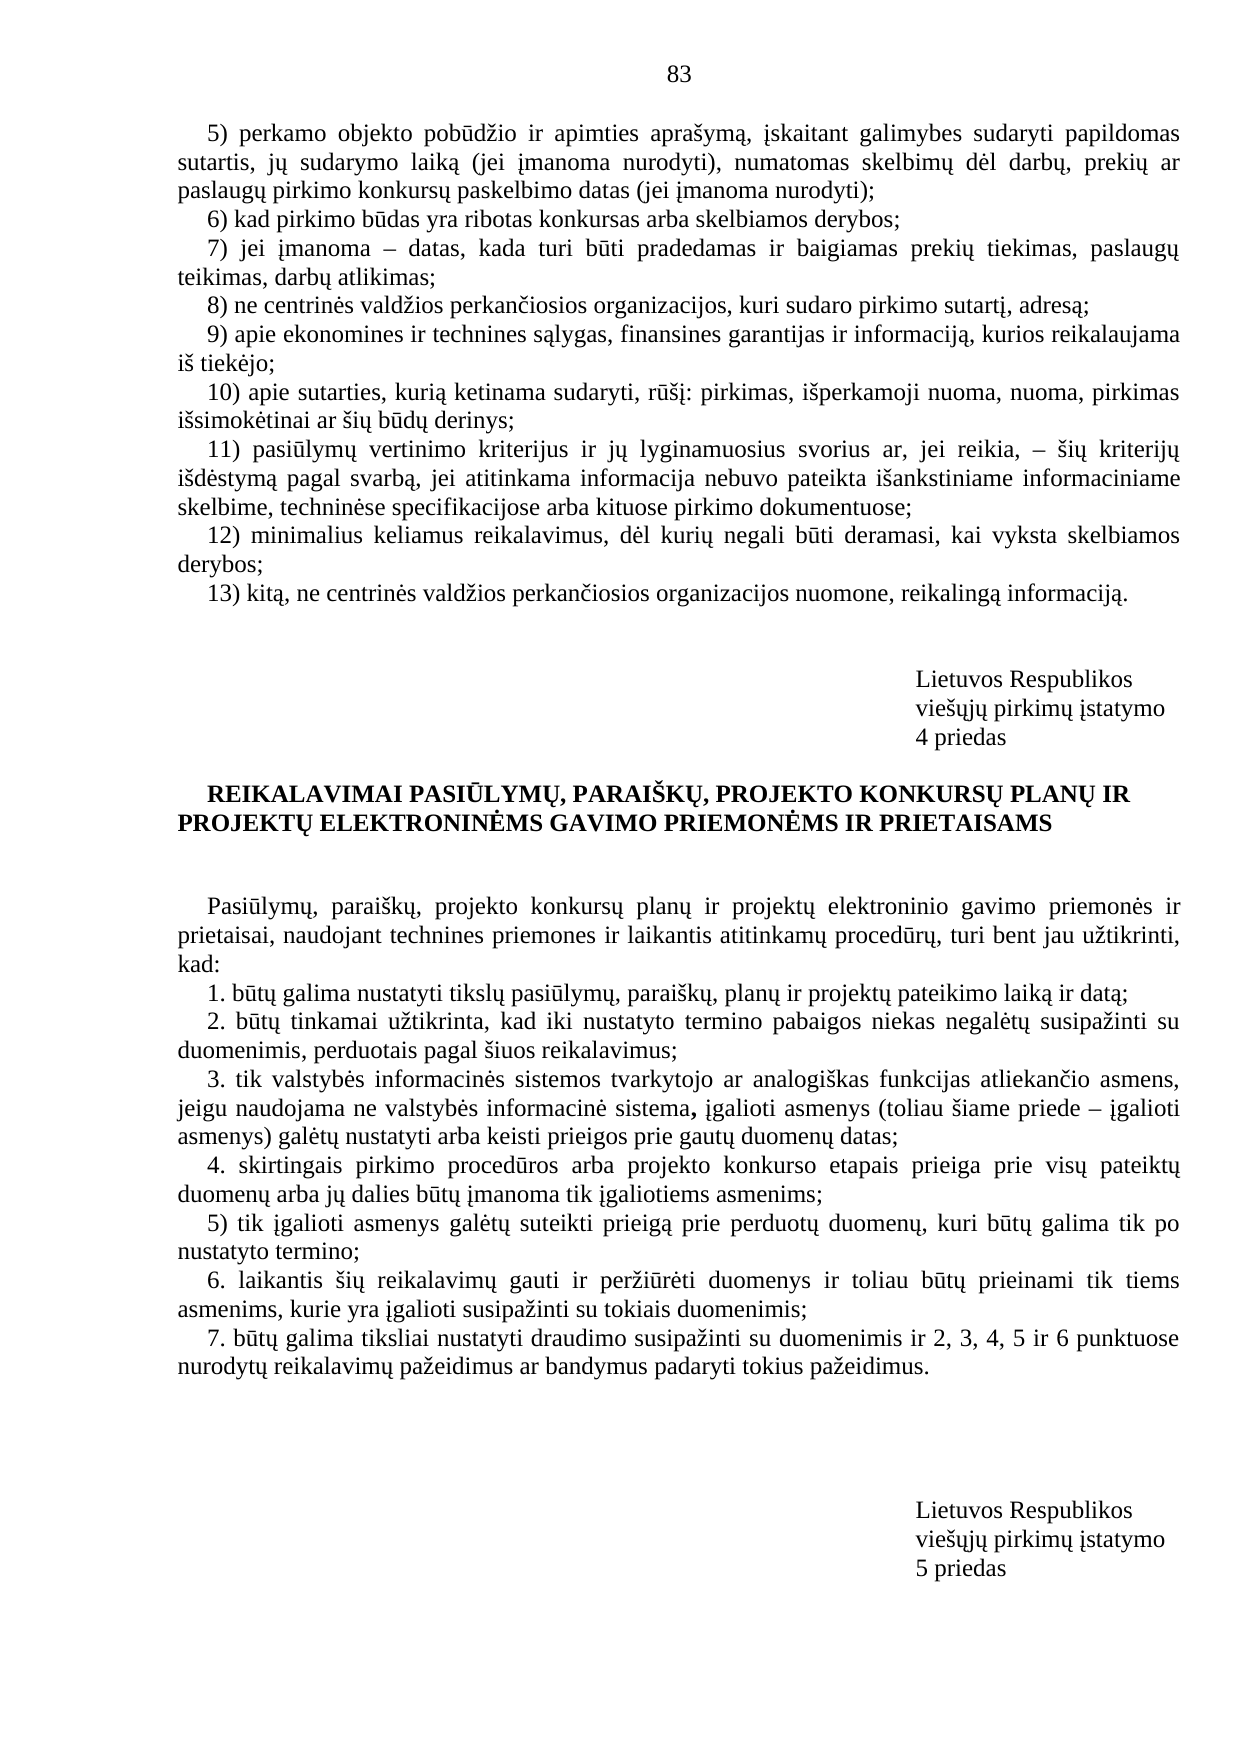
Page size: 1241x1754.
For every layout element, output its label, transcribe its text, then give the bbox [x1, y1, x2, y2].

text 8) ne centrinės valdžios perkančiosios organizacijos, kuri sudaro pirkimo sutartį, adresą; [177, 291, 1181, 319]
text 12) minimalius keliamus reikalavimus, dėl kurių negali būti deramasi, kai vyksta skelbiamos derybos; [177, 521, 1181, 578]
text viešųjų pirkimų įstatymo [886, 693, 1181, 722]
text viešųjų pirkimų įstatymo [886, 1524, 1181, 1553]
text REIKALAVIMAI PASIŪLYMŲ, PARAIŠKŲ, PROJEKTO KONKURSŲ PLANŲ IR PROJEKTŲ ELEKTRONINĖMS GAVIMO PRIEMONĖMS IR PRIETAISAMS [177, 779, 1181, 837]
text 6. laikantis šių reikalavimų gauti ir peržiūrėti duomenys ir toliau būtų prieinami tik tiems asmenims, kurie yra įgalioti susipažinti su tokiais duomenimis; [177, 1265, 1181, 1323]
text 4. skirtingais pirkimo procedūros arba projekto konkurso etapais prieiga prie visų pateiktų duomenų arba jų dalies būtų įmanoma tik įgaliotiems asmenims; [177, 1150, 1181, 1208]
text Lietuvos Respublikos [886, 664, 1181, 693]
text 7. būtų galima tiksliai nustatyti draudimo susipažinti su duomenimis ir 2, 3, 4, 5 ir 6 punktuose nurodytų reikalavimų pažeidimus ar bandymus padaryti tokius pažeidimus. [177, 1323, 1181, 1380]
text 5) perkamo objekto pobūdžio ir apimties aprašymą, įskaitant galimybes sudaryti papildomas sutartis, jų sudarymo laiką (jei įmanoma nurodyti), numatomas skelbimų dėl darbų, prekių ar paslaugų pirkimo konkursų paskelbimo datas (jei įmanoma nurodyti); [177, 118, 1181, 204]
text 2. būtų tinkamai užtikrinta, kad iki nustatyto termino pabaigos niekas negalėtų susipažinti su duomenimis, perduotais pagal šiuos reikalavimus; [177, 1006, 1181, 1064]
text 7) jei įmanoma – datas, kada turi būti pradedamas ir baigiamas prekių tiekimas, paslaugų teikimas, darbų atlikimas; [177, 233, 1181, 291]
text 1. būtų galima nustatyti tikslų pasiūlymų, paraiškų, planų ir projektų pateikimo laiką ir datą; [177, 978, 1181, 1006]
text 11) pasiūlymų vertinimo kriterijus ir jų lyginamuosius svorius ar, jei reikia, – šių kriterijų išdėstymą pagal svarbą, jei atitinkama informacija nebuvo pateikta išankstiniame informaciniame skelbime, techninėse specifikacijose arba kituose pirkimo dokumentuose; [177, 434, 1181, 521]
text 4 priedas [886, 722, 1181, 751]
text 5) tik įgalioti asmenys galėtų suteikti prieigą prie perduotų duomenų, kuri būtų galima tik po nustatyto termino; [177, 1208, 1181, 1265]
text Pasiūlymų, paraiškų, projekto konkursų planų ir projektų elektroninio gavimo priemonės ir prietaisai, naudojant technines priemones ir laikantis atitinkamų procedūrų, turi bent jau užtikrinti, kad: [177, 891, 1181, 978]
text 5 priedas [886, 1553, 1181, 1581]
text 9) apie ekonomines ir technines sąlygas, finansines garantijas ir informaciją, kurios reikalaujama iš tiekėjo; [177, 319, 1181, 377]
text 10) apie sutarties, kurią ketinama sudaryti, rūšį: pirkimas, išperkamoji nuoma, nuoma, pirkimas išsimokėtinai ar šių būdų derinys; [177, 377, 1181, 434]
text 3. tik valstybės informacinės sistemos tvarkytojo ar analogiškas funkcijas atliekančio asmens, jeigu naudojama ne valstybės informacinė sistema, įgalioti asmenys (toliau šiame priede – įgalioti asmenys) galėtų nustatyti arba keisti prieigos prie gautų duomenų datas; [177, 1064, 1181, 1150]
text 13) kitą, ne centrinės valdžios perkančiosios organizacijos nuomone, reikalingą informaciją. [177, 578, 1181, 607]
text 6) kad pirkimo būdas yra ribotas konkursas arba skelbiamos derybos; [177, 204, 1181, 233]
text Lietuvos Respublikos [886, 1495, 1181, 1524]
